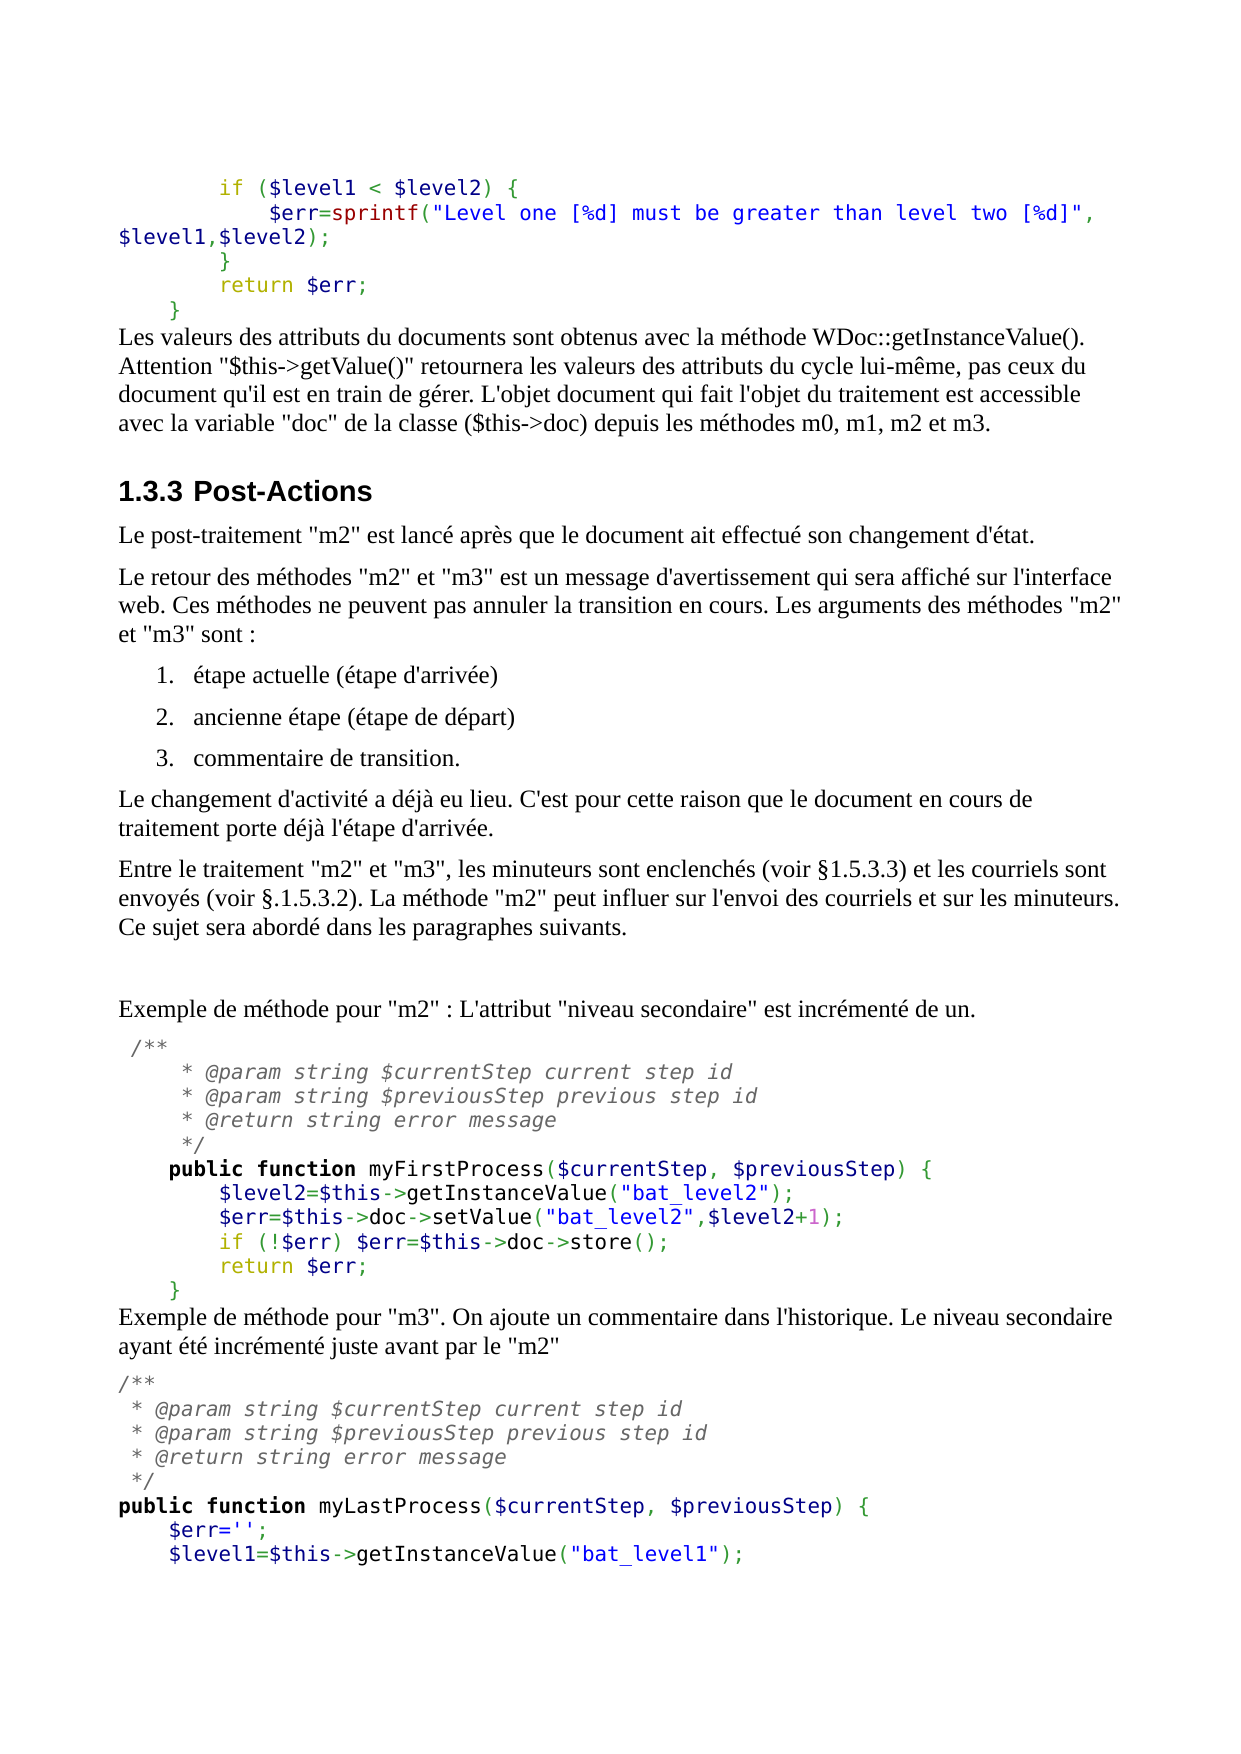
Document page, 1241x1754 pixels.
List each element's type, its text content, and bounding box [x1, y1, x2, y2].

text public function myFirstProcess($currentStep, $previousStep) { [118, 1157, 1122, 1181]
text Exemple de méthode pour "m2" : L'attribut "niveau secondaire" est incrémenté de un. [118, 994, 1122, 1023]
text /** [118, 1372, 1122, 1397]
text $err=sprintf("Level one [%d] must be greater than level two [%d]", $level1,$level2); [118, 201, 1122, 249]
text * @param string $currentStep current step id [118, 1060, 1122, 1084]
text return $err; [118, 1254, 1122, 1278]
subtitle Post-Actions [118, 474, 1122, 508]
list étape actuelle (étape d'arrivée) [156, 661, 1122, 689]
text Entre le traitement "m2" et "m3", les minuteurs sont enclenchés (voir §1.5.3.3) et les courriels sont envoyés (voir §.1.5.3.2). La méthode "m2" peut influer sur l'envoi des courriels et sur les minuteurs. Ce sujet sera abordé dans les paragraphes suivants. [118, 854, 1122, 941]
text * @return string error message [118, 1445, 1122, 1469]
text * @param string $previousStep previous step id [118, 1421, 1122, 1445]
text return $err; [118, 273, 1122, 298]
text public function myLastProcess($currentStep, $previousStep) { [118, 1494, 1122, 1518]
text $err=$this->doc->setValue("bat_level2",$level2+1); [118, 1205, 1122, 1230]
text Le post-traitement "m2" est lancé après que le document ait effectué son changement d'état. [118, 521, 1122, 549]
text */ [118, 1469, 1122, 1494]
text } [118, 249, 1122, 273]
text /** [118, 1036, 1122, 1060]
list commentaire de transition. [156, 743, 1122, 772]
text Exemple de méthode pour "m3". On ajoute un commentaire dans l'historique. Le niveau secondaire ayant été incrémenté juste avant par le "m2" [118, 1302, 1122, 1360]
text $level1=$this->getInstanceValue("bat_level1"); [118, 1542, 1122, 1567]
text $level2=$this->getInstanceValue("bat_level2"); [118, 1181, 1122, 1205]
text * @param string $previousStep previous step id [118, 1084, 1122, 1108]
text * @param string $currentStep current step id [118, 1397, 1122, 1421]
text if ($level1 < $level2) { [118, 176, 1122, 201]
text $err=''; [118, 1518, 1122, 1542]
text */ [118, 1133, 1122, 1157]
text Les valeurs des attributs du documents sont obtenus avec la méthode WDoc::getInstanceValue(). Attention "$this->getValue()" retournera les valeurs des attributs du cycle lui-même, pas ceux du document qu'il est en train de gérer. L'objet document qui fait l'objet du traitement est accessible avec la variable "doc" de la classe ($this->doc) depuis les méthodes m0, m1, m2 et m3. [118, 322, 1122, 437]
text } [118, 1278, 1122, 1302]
text * @return string error message [118, 1108, 1122, 1133]
text Le changement d'activité a déjà eu lieu. C'est pour cette raison que le document en cours de traitement porte déjà l'étape d'arrivée. [118, 784, 1122, 842]
text } [118, 298, 1122, 322]
text Le retour des méthodes "m2" et "m3" est un message d'avertissement qui sera affiché sur l'interface web. Ces méthodes ne peuvent pas annuler la transition en cours. Les arguments des méthodes "m2" et "m3" sont : [118, 562, 1122, 648]
text if (!$err) $err=$this->doc->store(); [118, 1230, 1122, 1254]
list ancienne étape (étape de départ) [156, 702, 1122, 731]
